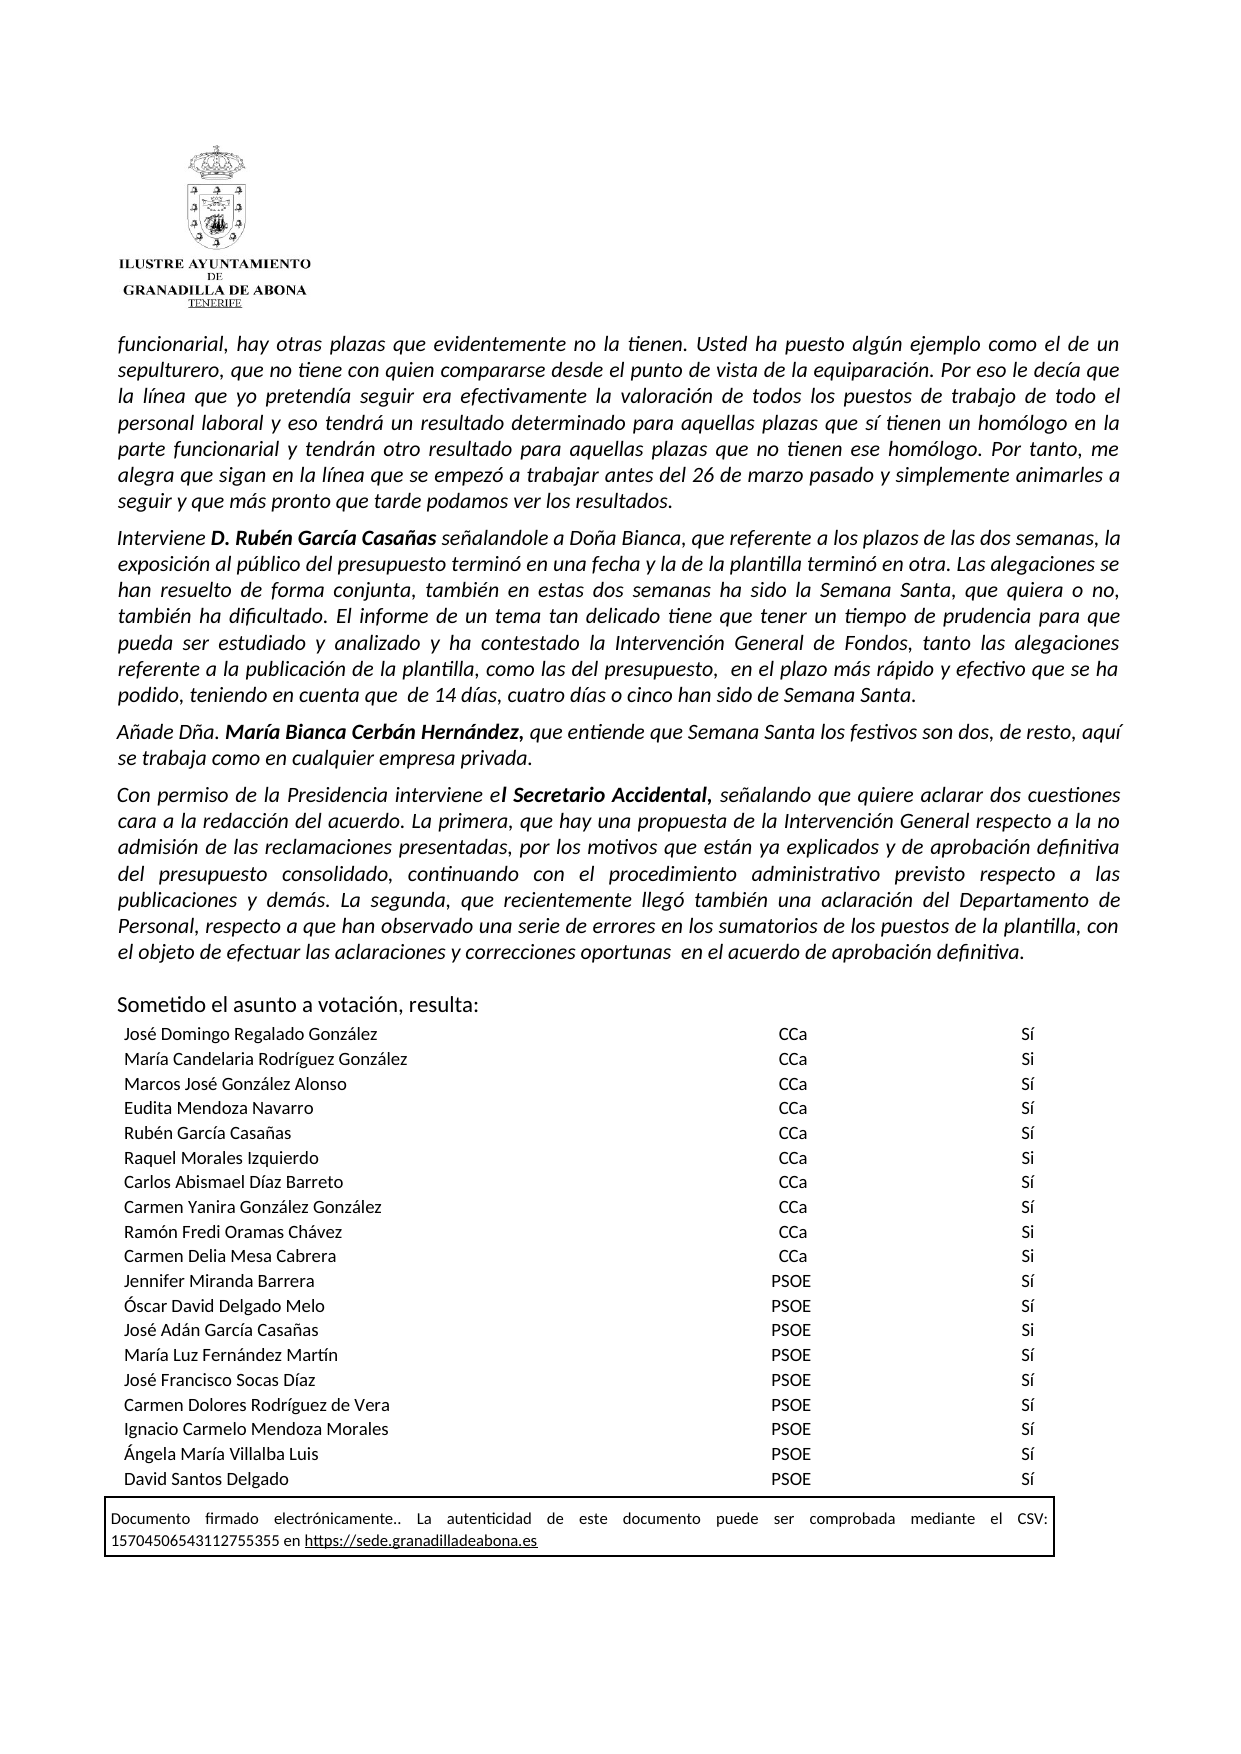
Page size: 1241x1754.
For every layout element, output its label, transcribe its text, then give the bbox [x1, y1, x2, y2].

table_cell Sí [1021, 1171, 1039, 1195]
table_cell Óscar David Delgado Melo [124, 1294, 744, 1319]
table_cell Jennifer Miranda Barrera [124, 1269, 744, 1294]
table_cell Sí [1021, 1096, 1039, 1121]
table_cell CCa [744, 1195, 1021, 1220]
table_cell PSOE [744, 1368, 1021, 1393]
table_cell PSOE [744, 1442, 1021, 1467]
table_cell CCa [744, 1220, 1021, 1244]
table_cell CCa [744, 1096, 1021, 1121]
table_cell Carmen Yanira González González [124, 1195, 744, 1220]
text Interviene D. Rubén García Casañas señalandole a Doña Bianca, que referente a los plazos de las dos semanas, la exposición al público del presupuesto terminó en una fecha y la de la plantilla terminó en otra. Las alegaciones se han resuelto de forma conjunta, también en estas dos semanas ha sido la Semana Santa, que quiera o no, también ha dificultado. El informe de un tema tan delicado tiene que tener un tiempo de prudencia para que pueda ser estudiado y analizado y ha contestado la Intervención General de Fondos, tanto las alegaciones referente a la publicación de la plantilla, como las del presupuesto, en el plazo más rápido y efectivo que se ha podido, teniendo en cuenta que de 14 días, cuatro días o cinco han sido de Semana Santa. [117, 525, 1124, 708]
table_header CCa [744, 1023, 1021, 1047]
table_cell José Francisco Socas Díaz [124, 1368, 744, 1393]
table_cell CCa [744, 1245, 1021, 1269]
table_cell Si [1021, 1245, 1039, 1269]
table_cell Ignacio Carmelo Mendoza Morales [124, 1418, 744, 1442]
table_cell CCa [744, 1072, 1021, 1096]
table_cell Sí [1021, 1072, 1039, 1096]
table_cell Sí [1021, 1121, 1039, 1146]
table_cell Ramón Fredi Oramas Chávez [124, 1220, 744, 1244]
table_cell Carlos Abismael Díaz Barreto [124, 1171, 744, 1195]
table_cell Raquel Morales Izquierdo [124, 1146, 744, 1171]
text Con permiso de la Presidencia interviene el Secretario Accidental, señalando que quiere aclarar dos cuestiones cara a la redacción del acuerdo. La primera, que hay una propuesta de la Intervención General respecto a la no admisión de las reclamaciones presentadas, por los motivos que están ya explicados y de aprobación definitiva del presupuesto consolidado, continuando con el procedimiento administrativo previsto respecto a las publicaciones y demás. La segunda, que recientemente llegó también una aclaración del Departamento de Personal, respecto a que han observado una serie de errores en los sumatorios de los puestos de la plantilla, con el objeto de efectuar las aclaraciones y correcciones oportunas en el acuerdo de aprobación definitiva. [117, 782, 1124, 965]
table_cell Ángela María Villalba Luis [124, 1442, 744, 1467]
table_cell Si [1021, 1319, 1039, 1343]
table_cell Carmen Dolores Rodríguez de Vera [124, 1393, 744, 1417]
table_cell Si [1021, 1146, 1039, 1171]
text Sometido el asunto a votación, resulta: [117, 991, 1124, 1018]
table_cell PSOE [744, 1294, 1021, 1319]
text Añade Dña. María Bianca Cerbán Hernández, que entiende que Semana Santa los festivos son dos, de resto, aquí se trabaja como en cualquier empresa privada. [117, 719, 1124, 771]
table_cell Carmen Delia Mesa Cabrera [124, 1245, 744, 1269]
table_cell Sí [1021, 1195, 1039, 1220]
table_cell CCa [744, 1047, 1021, 1072]
table_cell José Adán García Casañas [124, 1319, 744, 1343]
table_cell María Luz Fernández Martín [124, 1343, 744, 1368]
table_cell PSOE [744, 1343, 1021, 1368]
table_cell Sí [1021, 1393, 1039, 1417]
table_cell María Candelaria Rodríguez González [124, 1047, 744, 1072]
table_cell CCa [744, 1171, 1021, 1195]
table_cell Marcos José González Alonso [124, 1072, 744, 1096]
table_cell David Santos Delgado [124, 1467, 744, 1491]
table_cell CCa [744, 1146, 1021, 1171]
table_cell Si [1021, 1220, 1039, 1244]
table_cell Eudita Mendoza Navarro [124, 1096, 744, 1121]
table_cell Si [1021, 1047, 1039, 1072]
table_header Sí [1021, 1023, 1039, 1047]
table_cell Sí [1021, 1442, 1039, 1467]
table_cell PSOE [744, 1269, 1021, 1294]
table_cell Sí [1021, 1467, 1039, 1491]
table_cell Rubén García Casañas [124, 1121, 744, 1146]
table_cell PSOE [744, 1393, 1021, 1417]
table_cell Sí [1021, 1368, 1039, 1393]
table_cell PSOE [744, 1319, 1021, 1343]
table_cell CCa [744, 1121, 1021, 1146]
table_cell Sí [1021, 1343, 1039, 1368]
table_cell Sí [1021, 1418, 1039, 1442]
table_header José Domingo Regalado González [124, 1023, 744, 1047]
table_cell PSOE [744, 1418, 1021, 1442]
text funcionarial, hay otras plazas que evidentemente no la tienen. Usted ha puesto algún ejemplo como el de un sepulturero, que no tiene con quien compararse desde el punto de vista de la equiparación. Por eso le decía que la línea que yo pretendía seguir era efectivamente la valoración de todos los puestos de trabajo de todo el personal laboral y eso tendrá un resultado determinado para aquellas plazas que sí tienen un homólogo en la parte funcionarial y tendrán otro resultado para aquellas plazas que no tienen ese homólogo. Por tanto, me alegra que sigan en la línea que se empezó a trabajar antes del 26 de marzo pasado y simplemente animarles a seguir y que más pronto que tarde podamos ver los resultados. [117, 331, 1124, 514]
table_cell Sí [1021, 1269, 1039, 1294]
table_cell PSOE [744, 1467, 1021, 1491]
table_cell Sí [1021, 1294, 1039, 1319]
